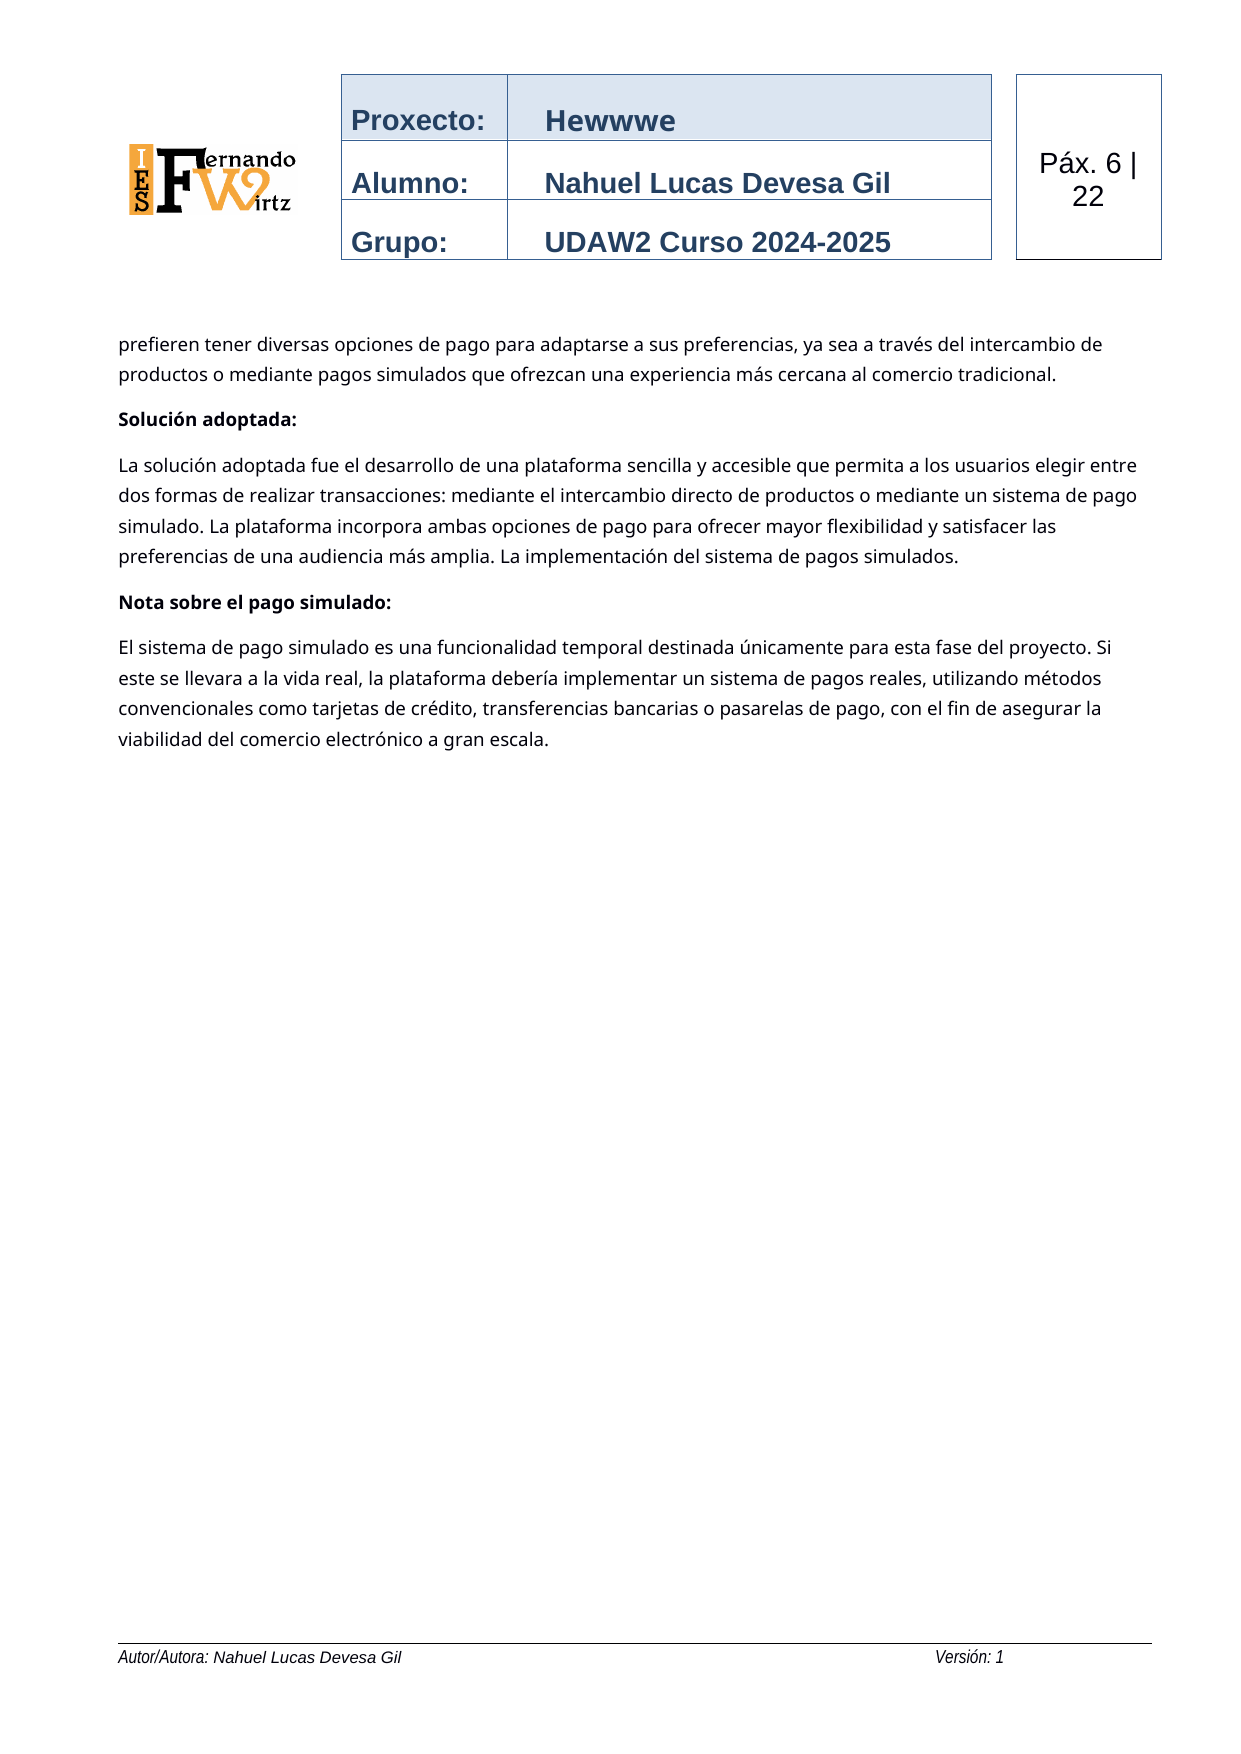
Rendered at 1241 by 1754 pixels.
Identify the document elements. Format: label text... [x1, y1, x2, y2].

text La solución adoptada fue el desarrollo de una plataforma sencilla y accesible que permita a los usuarios elegir entre dos formas de realizar transacciones: mediante el intercambio directo de productos o mediante un sistema de pago simulado. La plataforma incorpora ambas opciones de pago para ofrecer mayor flexibilidad y satisfacer las preferencias de una audiencia más amplia. La implementación del sistema de pagos simulados. [118, 452, 1152, 569]
picture [129, 144, 299, 215]
text Solución adoptada: [118, 407, 1152, 432]
text El sistema de pago simulado es una funcionalidad temporal destinada únicamente para esta fase del proyecto. Si este se llevara a la vida real, la plataforma debería implementar un sistema de pagos reales, utilizando métodos convencionales como tarjetas de crédito, transferencias bancarias o pasarelas de pago, con el fin de asegurar la viabilidad del comercio electrónico a gran escala. [118, 634, 1152, 752]
text Nota sobre el pago simulado: [118, 589, 1152, 614]
text prefieren tener diversas opciones de pago para adaptarse a sus preferencias, ya sea a través del intercambio de productos o mediante pagos simulados que ofrezcan una experiencia más cercana al comercio tradicional. [118, 331, 1152, 387]
